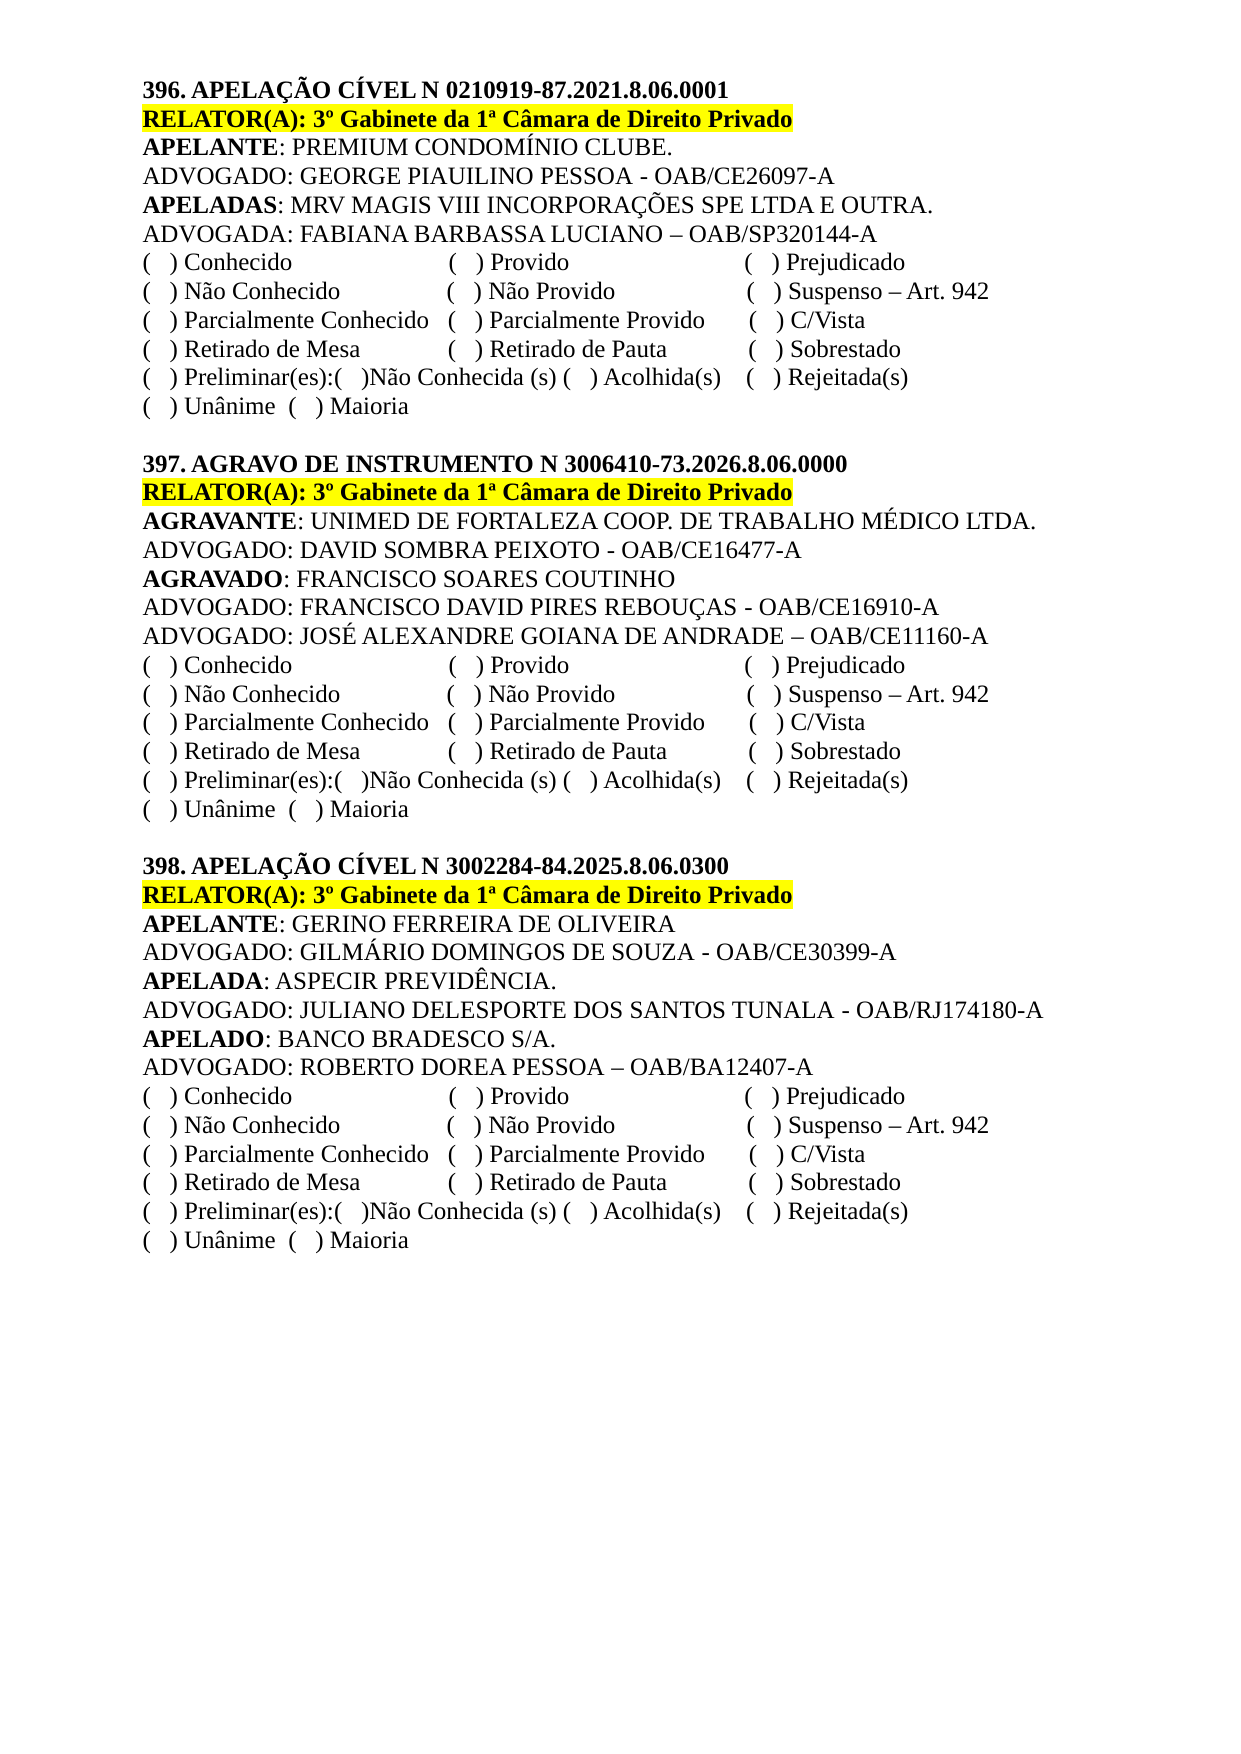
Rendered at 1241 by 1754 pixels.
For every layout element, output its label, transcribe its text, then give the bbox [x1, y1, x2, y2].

text ( ) Retirado de Mesa ( ) Retirado de Pauta ( ) Sobrestado [142, 334, 1158, 362]
text ( ) Parcialmente Conhecido ( ) Parcialmente Provido ( ) C/Vista [142, 707, 1158, 736]
text ( ) Conhecido ( ) Provido ( ) Prejudicado [142, 1081, 1141, 1110]
text ( ) Unânime ( ) Maioria 398. APELAÇÃO CÍVEL N 3002284-84.2025.8.06.0300 RELATOR(A): 3º Gabinete da 1ª Câmara de Direito Privado APELANTE: GERINO FERREIRA DE OLIVEIRA ADVOGADO: GILMÁRIO DOMINGOS DE SOUZA - OAB/CE30399-A APELADA: ASPECIR PREVIDÊNCIA. ADVOGADO: JULIANO DELESPORTE DOS SANTOS TUNALA - OAB/RJ174180-A APELADO: BANCO BRADESCO S/A. ADVOGADO: ROBERTO DOREA PESSOA – OAB/BA12407-A [142, 794, 1141, 1081]
text ( ) Retirado de Mesa ( ) Retirado de Pauta ( ) Sobrestado [142, 736, 1158, 765]
text ( ) Conhecido ( ) Provido ( ) Prejudicado [142, 247, 1141, 276]
text ( ) Retirado de Mesa ( ) Retirado de Pauta ( ) Sobrestado [142, 1167, 1158, 1196]
text ( ) Conhecido ( ) Provido ( ) Prejudicado [142, 650, 1141, 679]
text 396. APELAÇÃO CÍVEL N 0210919-87.2021.8.06.0001 RELATOR(A): 3º Gabinete da 1ª Câmara de Direito Privado APELANTE: PREMIUM CONDOMÍNIO CLUBE. ADVOGADO: GEORGE PIAUILINO PESSOA - OAB/CE26097-A APELADAS: MRV MAGIS VIII INCORPORAÇÕES SPE LTDA E OUTRA. ADVOGADA: FABIANA BARBASSA LUCIANO – OAB/SP320144-A [142, 75, 1141, 247]
text ( ) Preliminar(es):( )Não Conhecida (s) ( ) Acolhida(s) ( ) Rejeitada(s) [142, 765, 1158, 794]
text ( ) Unânime ( ) Maioria 397. AGRAVO DE INSTRUMENTO N 3006410-73.2026.8.06.0000 RELATOR(A): 3º Gabinete da 1ª Câmara de Direito Privado AGRAVANTE: UNIMED DE FORTALEZA COOP. DE TRABALHO MÉDICO LTDA. ADVOGADO: DAVID SOMBRA PEIXOTO - OAB/CE16477-A AGRAVADO: FRANCISCO SOARES COUTINHO ADVOGADO: FRANCISCO DAVID PIRES REBOUÇAS - OAB/CE16910-A ADVOGADO: JOSÉ ALEXANDRE GOIANA DE ANDRADE – OAB/CE11160-A [142, 391, 1141, 650]
text ( ) Preliminar(es):( )Não Conhecida (s) ( ) Acolhida(s) ( ) Rejeitada(s) [142, 362, 1158, 391]
text ( ) Parcialmente Conhecido ( ) Parcialmente Provido ( ) C/Vista [142, 305, 1158, 334]
text ( ) Não Conhecido ( ) Não Provido ( ) Suspenso – Art. 942 [142, 679, 1158, 707]
text ( ) Preliminar(es):( )Não Conhecida (s) ( ) Acolhida(s) ( ) Rejeitada(s) [142, 1196, 1158, 1225]
text ( ) Parcialmente Conhecido ( ) Parcialmente Provido ( ) C/Vista [142, 1139, 1158, 1167]
text ( ) Não Conhecido ( ) Não Provido ( ) Suspenso – Art. 942 [142, 276, 1158, 305]
text ( ) Unânime ( ) Maioria [142, 1225, 1141, 1311]
text ( ) Não Conhecido ( ) Não Provido ( ) Suspenso – Art. 942 [142, 1110, 1158, 1139]
